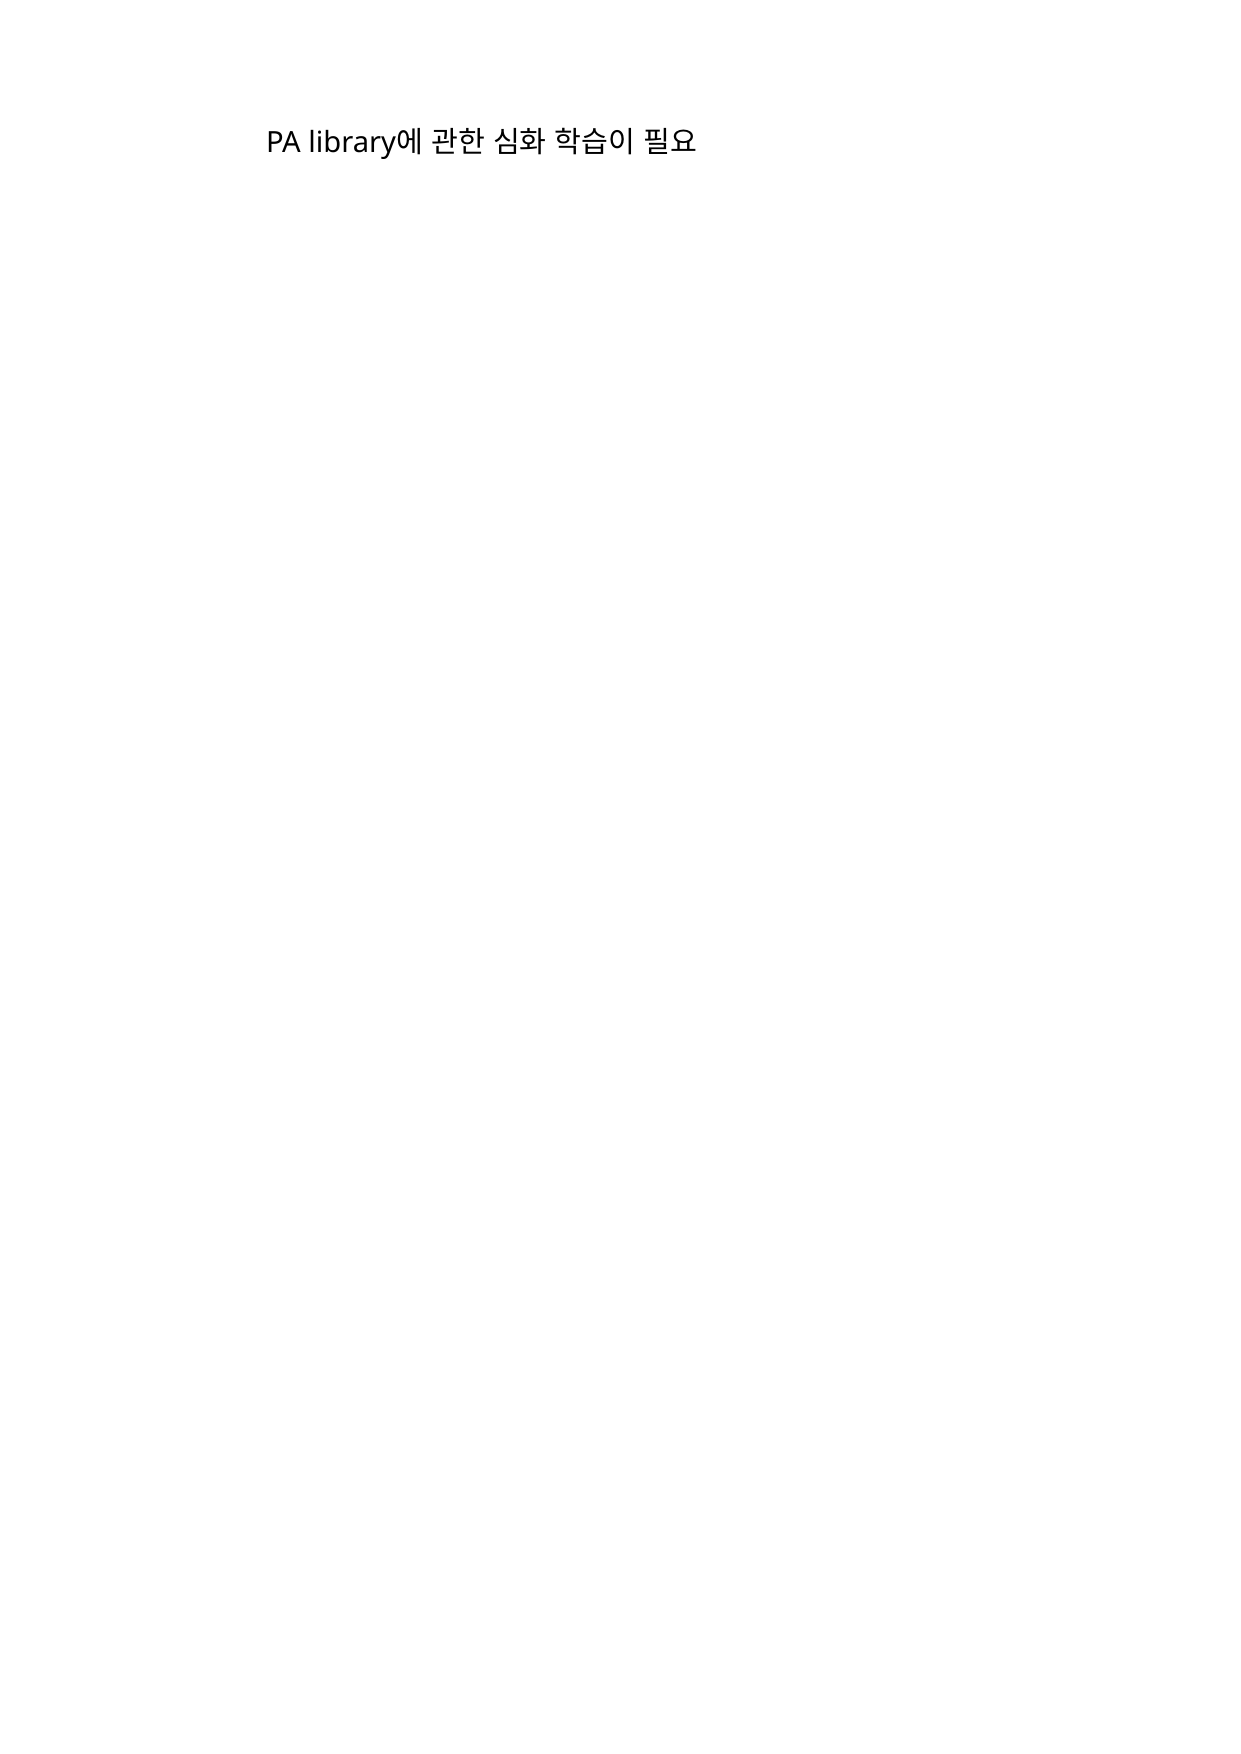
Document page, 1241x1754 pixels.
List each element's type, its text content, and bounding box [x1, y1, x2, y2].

text PA library에 관한 심화 학습이 필요 [118, 118, 1122, 161]
